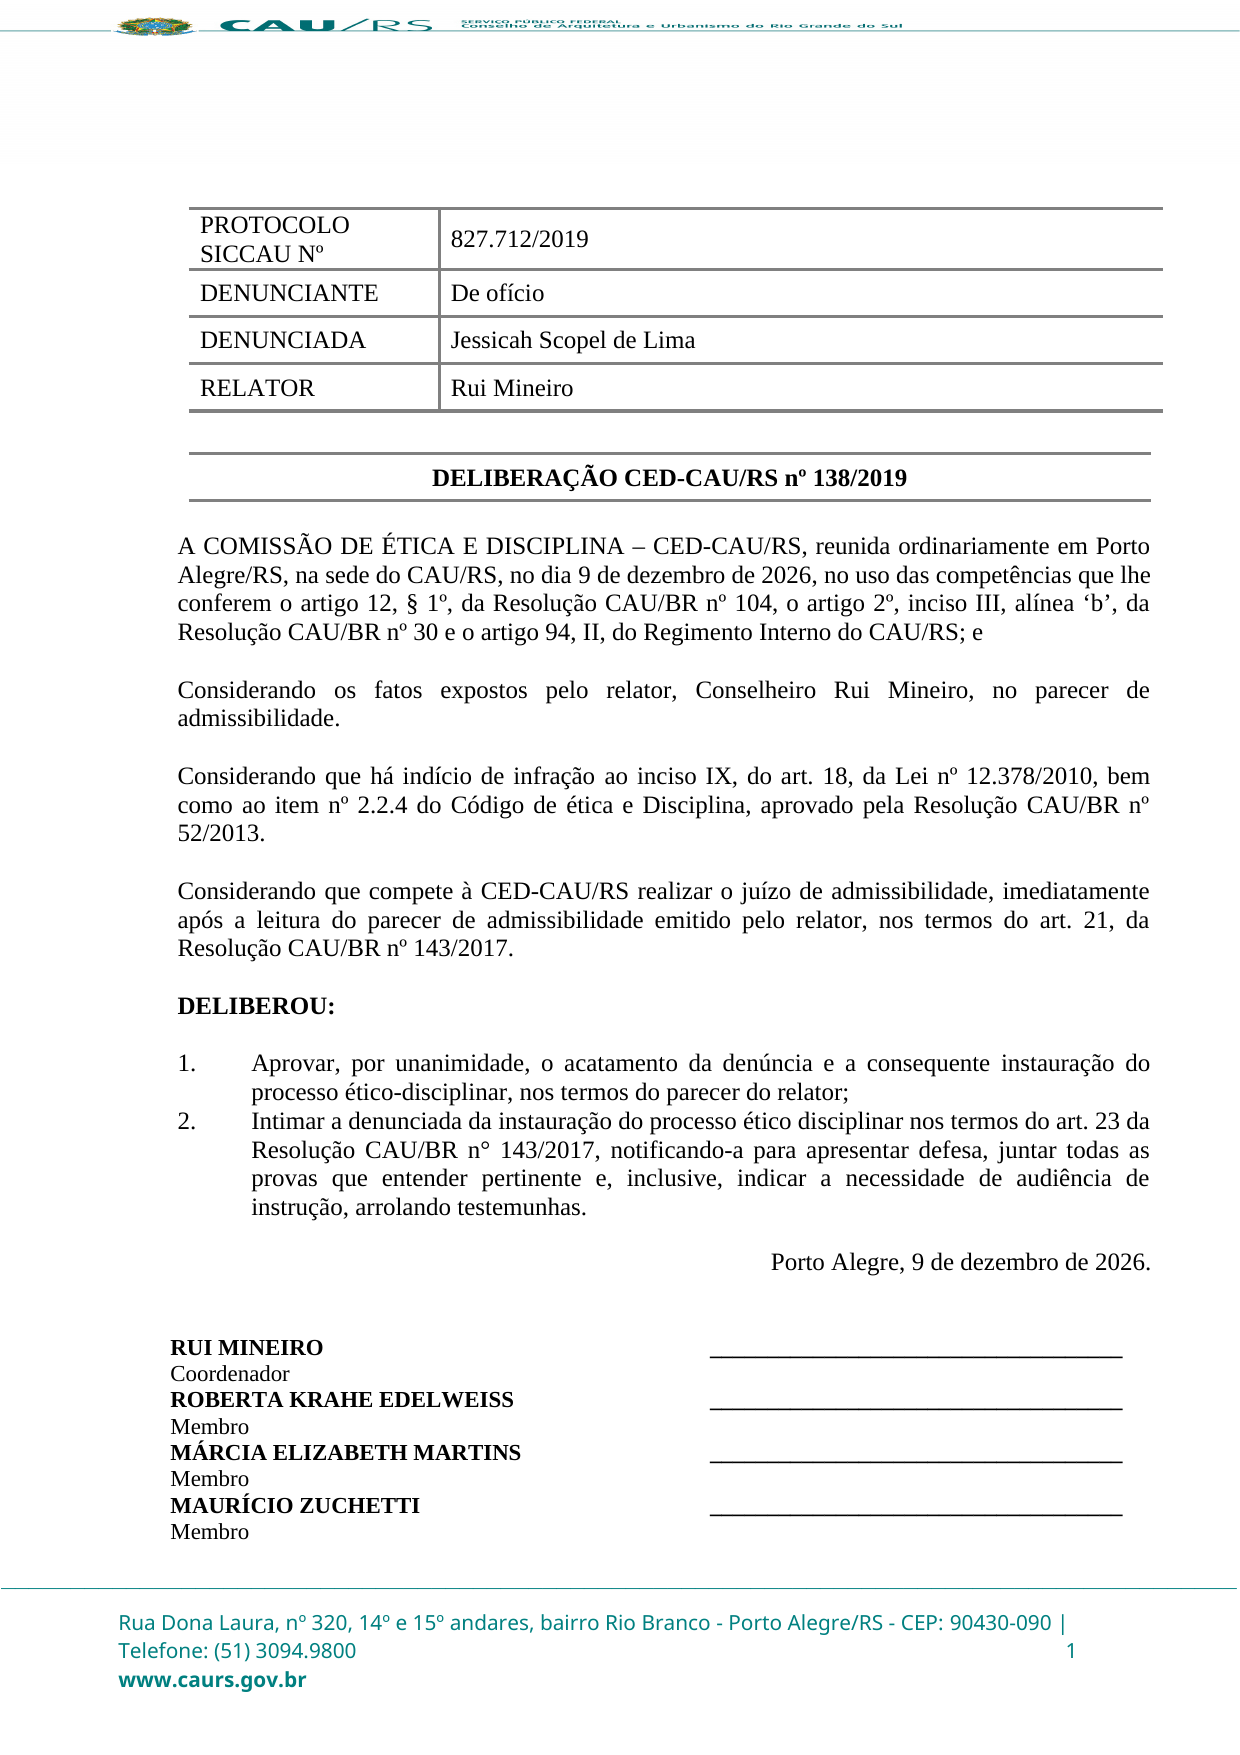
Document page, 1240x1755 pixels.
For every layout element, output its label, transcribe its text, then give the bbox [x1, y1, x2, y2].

table_header ____________________________________ [669, 1334, 1163, 1386]
table_header RUI MINEIRO Coordenador [159, 1334, 669, 1386]
table_cell RELATOR [189, 365, 438, 409]
table_header 827.712/2019 [441, 210, 1163, 267]
table_cell Jessicah Scopel de Lima [441, 318, 1163, 362]
table_cell DENUNCIANTE [189, 271, 438, 315]
text Porto Alegre, 5 de dezembro de 2019. [177, 1247, 1151, 1276]
text A COMISSÃO DE ÉTICA E DISCIPLINA – CED-CAU/RS, reunida ordinariamente em Porto Alegre/RS, na sede do CAU/RS, no dia 5 de dezembro de 2019, no uso das competências que lhe conferem o artigo 12, § 1º, da Resolução CAU/BR nº 104, o artigo 2º, inciso III, alínea ‘b’, da Resolução CAU/BR nº 30 e o artigo 94, II, do Regimento Interno do CAU/RS; e [177, 531, 1151, 646]
list Aprovar, por unanimidade, o acatamento da denúncia e a consequente instauração do processo ético-disciplinar, nos termos do parecer do relator; [177, 1048, 1151, 1106]
table_header PROTOCOLO SICCAU Nº [189, 210, 438, 267]
table_cell ____________________________________ [669, 1386, 1163, 1439]
table_cell MAURÍCIO ZUCHETTI Membro [159, 1492, 669, 1544]
table_cell De ofício [441, 271, 1163, 315]
table_cell Rui Mineiro [441, 365, 1163, 409]
table_header DELIBERAÇÃO CED-CAU/RS nº 138/2019 [189, 455, 1151, 499]
table_cell ____________________________________ [669, 1439, 1163, 1492]
table_cell DENUNCIADA [189, 318, 438, 362]
text Considerando os fatos expostos pelo relator, Conselheiro Rui Mineiro, no parecer de admissibilidade. [177, 675, 1151, 732]
table_cell MÁRCIA ELIZABETH MARTINS Membro [159, 1439, 669, 1492]
table_cell ____________________________________ [669, 1492, 1163, 1544]
text DELIBEROU: [177, 991, 1151, 1020]
list Intimar a denunciada da instauração do processo ético disciplinar nos termos do art. 23 da Resolução CAU/BR n° 143/2017, notificando-a para apresentar defesa, juntar todas as provas que entender pertinente e, inclusive, indicar a necessidade de audiência de instrução, arrolando testemunhas. [177, 1106, 1151, 1221]
table_cell ROBERTA KRAHE EDELWEISS Membro [159, 1386, 669, 1439]
text Considerando que compete à CED-CAU/RS realizar o juízo de admissibilidade, imediatamente após a leitura do parecer de admissibilidade emitido pelo relator, nos termos do art. 21, da Resolução CAU/BR nº 143/2017. [177, 876, 1151, 962]
text Considerando que há indício de infração ao inciso IX, do art. 18, da Lei nº 12.378/2010, bem como ao item nº 2.2.4 do Código de ética e Disciplina, aprovado pela Resolução CAU/BR nº 52/2013. [177, 761, 1151, 847]
